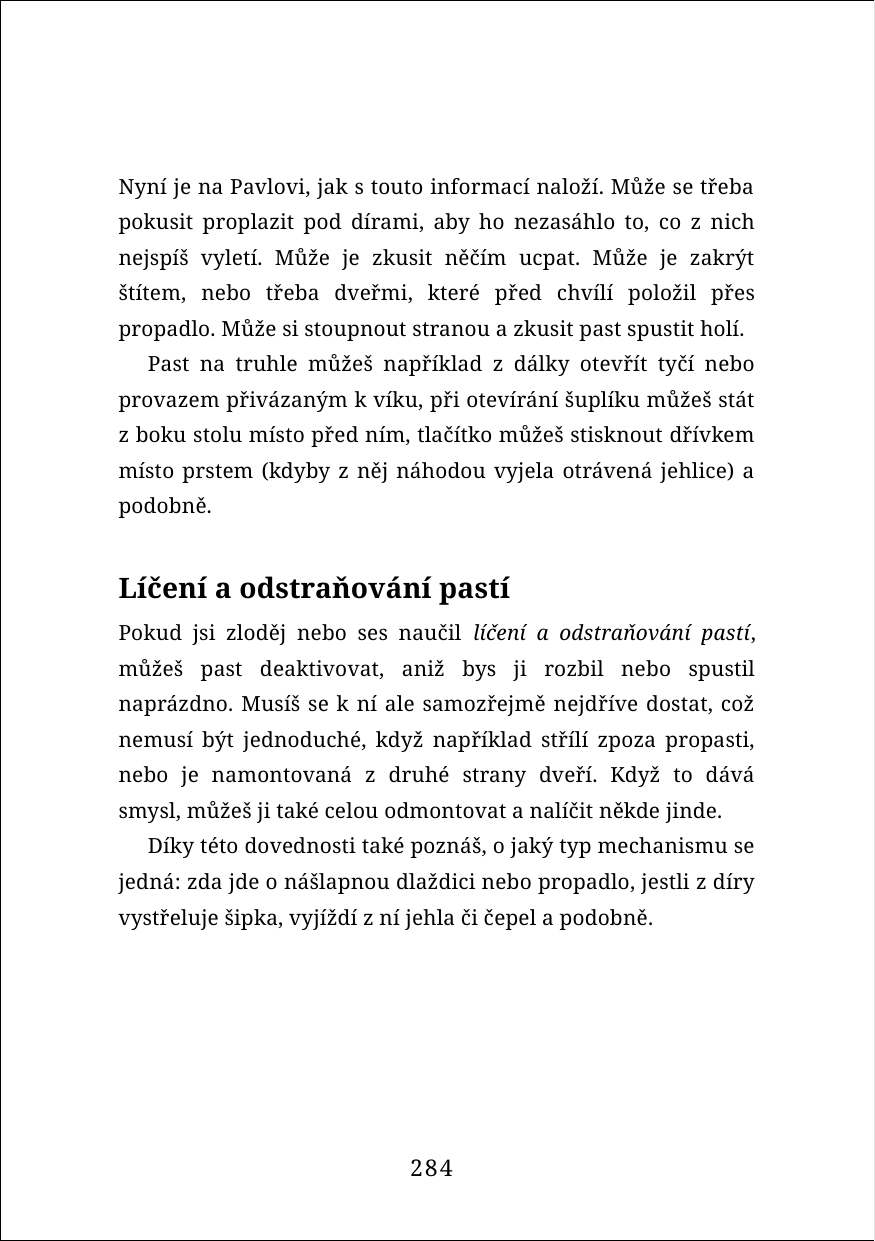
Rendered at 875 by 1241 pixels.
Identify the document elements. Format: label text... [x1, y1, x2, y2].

text Nyní je na Pavlovi, jak s touto informací naloží. Může se třeba pokusit proplazit pod dírami, aby ho nezasáhlo to, co z nich nejspíš vyletí. Může je zkusit něčím ucpat. Může je zakrýt štítem, nebo třeba dveřmi, které před chvílí položil přes propadlo. Může si stoupnout stranou a zkusit past spustit holí. Past na truhle můžeš například z dálky otevřít tyčí nebo provazem přivázaným k víku, při otevírání šuplíku můžeš stát z boku stolu místo před ním, tlačítko můžeš stisknout dřívkem místo prstem (kdyby z něj náhodou vyjela otrávená jehlice) a podobně. [118, 172, 756, 520]
subtitle Líčení a odstraňování pastí [118, 568, 756, 607]
text Pokud jsi zloděj nebo ses naučil líčení a odstraňování pastí, můžeš past deaktivovat, aniž bys ji rozbil nebo spustil naprázdno. Musíš se k ní ale samozřejmě nejdříve dostat, což nemusí být jednoduché, když například střílí zpoza propasti, nebo je namontovaná z druhé strany dveří. Když to dává smysl, můžeš ji také celou odmontovat a nalíčit někde jinde. Díky této dovednosti také poznáš, o jaký typ mechanismu se jedná: zda jde o nášlapnou dlaždici nebo propadlo, jestli z díry vystřeluje šipka, vyjíždí z ní jehla či čepel a podobně. [118, 618, 756, 931]
